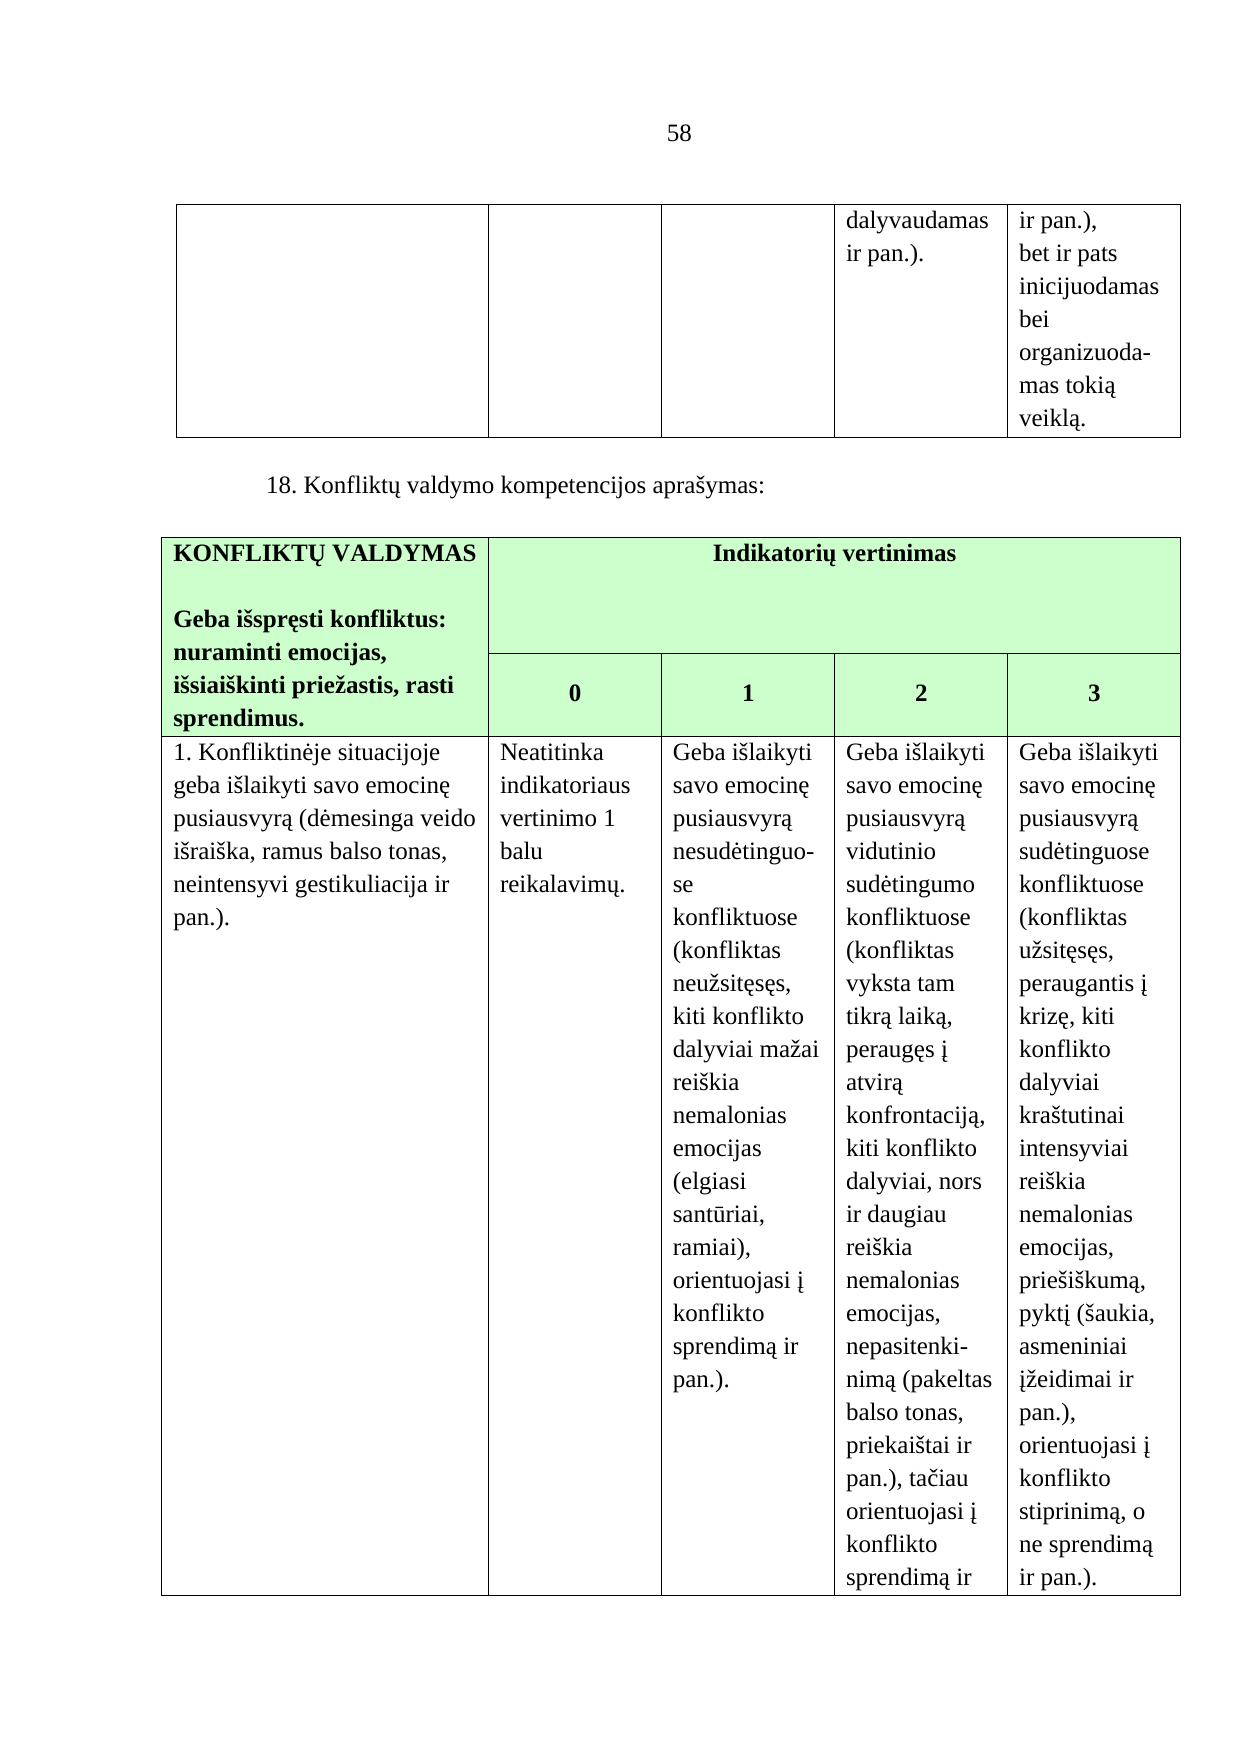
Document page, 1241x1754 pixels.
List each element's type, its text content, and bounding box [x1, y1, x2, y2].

table_cell Geba išlaikyti savo emocinę pusiausvyrą nesudėtinguo-se konfliktuose (konfliktas neužsitęsęs, kiti konflikto dalyviai mažai reiškia nemalonias emocijas (elgiasi santūriai, ramiai), orientuojasi į konflikto sprendimą ir pan.). [662, 737, 834, 1595]
table_header KONFLIKTŲ VALDYMAS Geba išspręsti konfliktus: nuraminti emocijas, išsiaiškinti priežastis, rasti sprendimus. [162, 538, 488, 736]
table_cell Geba išlaikyti savo emocinę pusiausvyrą vidutinio sudėtingumo konfliktuose (konfliktas vyksta tam tikrą laiką, peraugęs į atvirą konfrontaciją, kiti konflikto dalyviai, nors ir daugiau reiškia nemalonias emocijas, nepasitenki-nimą (pakeltas balso tonas, priekaištai ir pan.), tačiau orientuojasi į konflikto sprendimą ir [835, 737, 1007, 1595]
table_cell 3 [1008, 654, 1180, 736]
table_cell Geba išlaikyti savo emocinę pusiausvyrą sudėtinguose konfliktuose (konfliktas užsitęsęs, peraugantis į krizę, kiti konflikto dalyviai kraštutinai intensyviai reiškia nemalonias emocijas, priešiškumą, pyktį (šaukia, asmeniniai įžeidimai ir pan.), orientuojasi į konflikto stiprinimą, o ne sprendimą ir pan.). [1008, 737, 1180, 1595]
table_cell 0 [489, 654, 661, 736]
text 18. Konfliktų valdymo kompetencijos aprašymas: [177, 471, 1181, 499]
table_header Indikatorių vertinimas [489, 538, 1180, 653]
table_cell ir pan.), bet ir pats inicijuodamas bei organizuoda-mas tokią veiklą. [1008, 205, 1180, 437]
table_cell [177, 205, 488, 437]
table_cell Neatitinka indikatoriaus vertinimo 1 balu reikalavimų. [489, 737, 661, 1595]
table_cell 1 [662, 654, 834, 736]
table_cell [662, 205, 834, 437]
table_cell 1. Konfliktinėje situacijoje geba išlaikyti savo emocinę pusiausvyrą (dėmesinga veido išraiška, ramus balso tonas, neintensyvi gestikuliacija ir pan.). [162, 737, 488, 1595]
table_cell 2 [835, 654, 1007, 736]
table_cell dalyvaudamas ir pan.). [835, 205, 1007, 437]
table_cell [489, 205, 661, 437]
